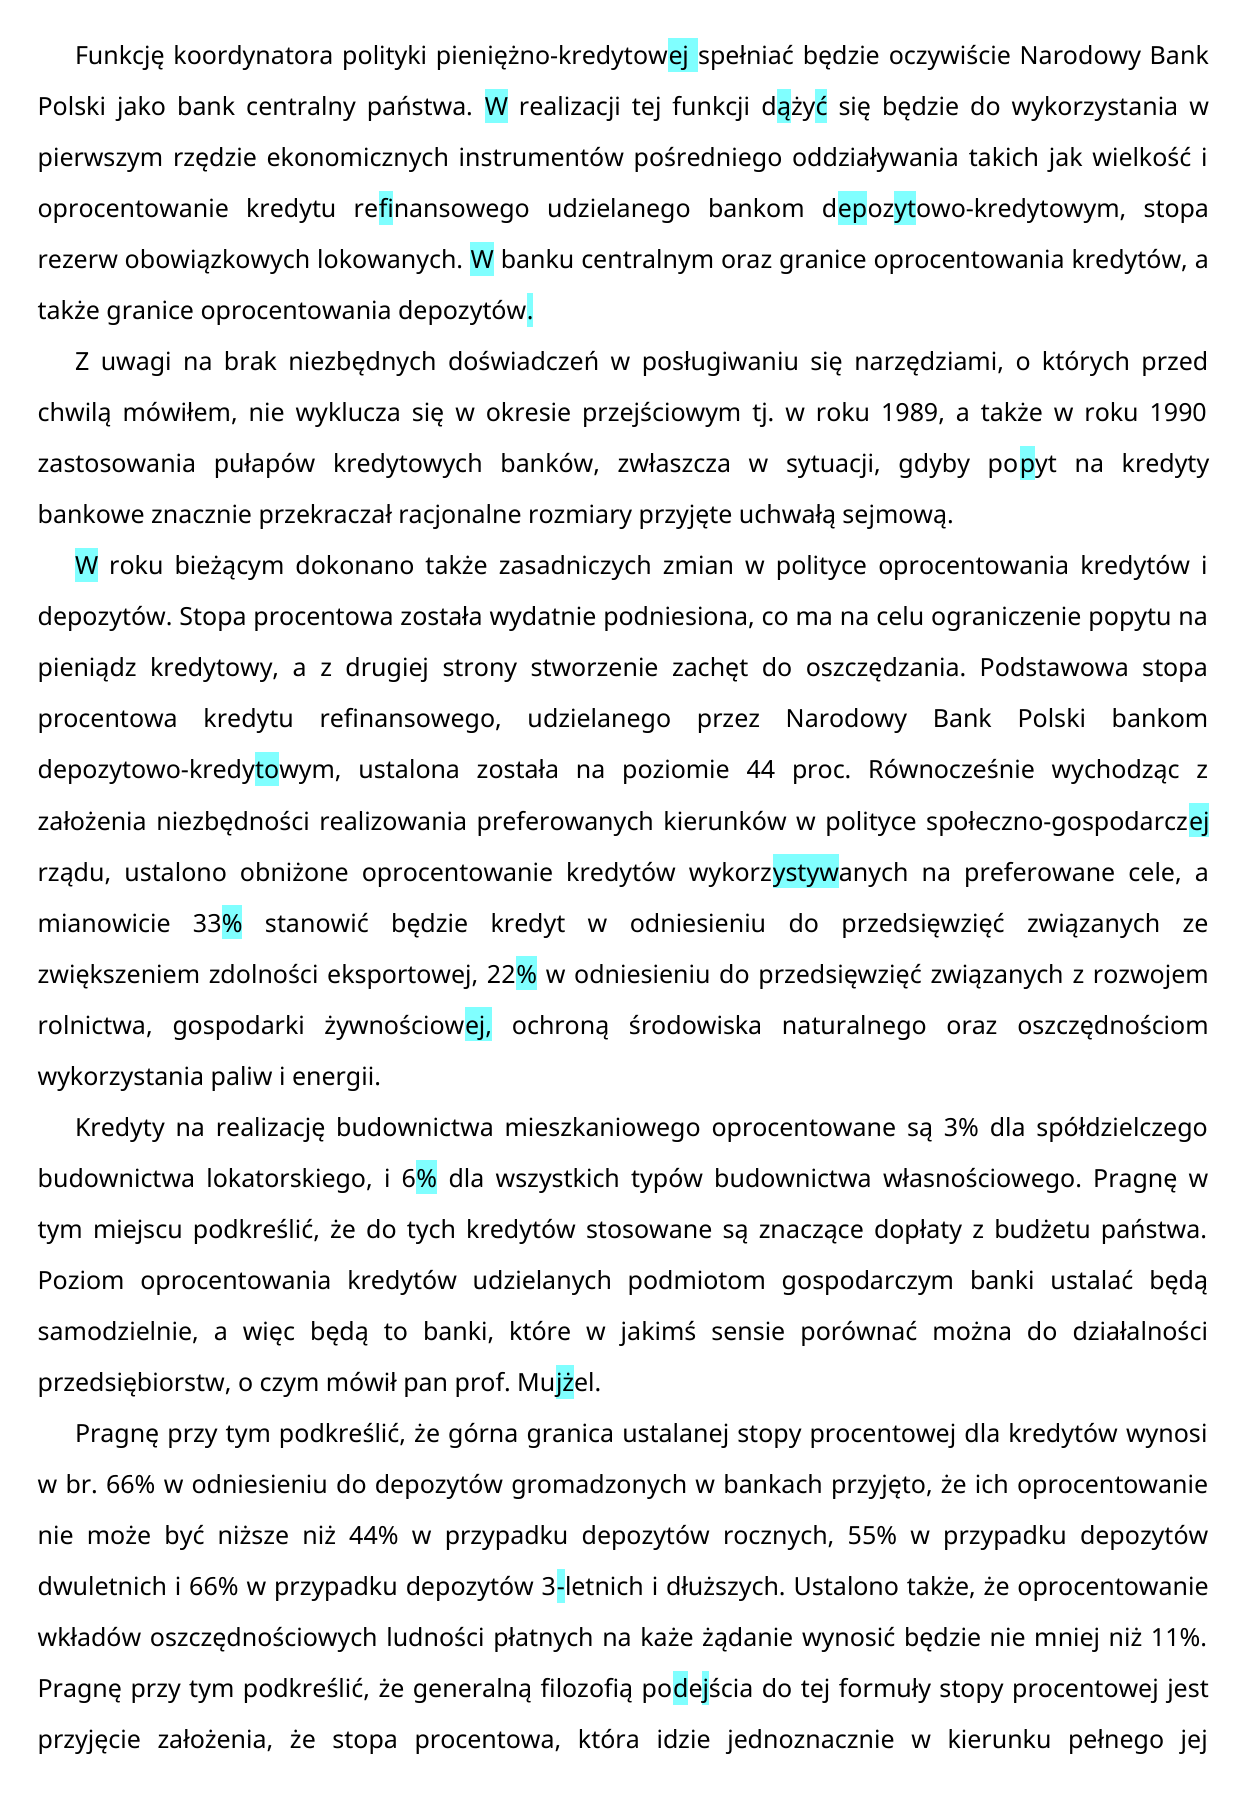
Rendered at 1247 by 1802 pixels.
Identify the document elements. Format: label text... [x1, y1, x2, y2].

text Pragnę przy tym podkreślić, że górna granica ustalanej stopy procentowej dla kredytów wynosi w br. 66% w odniesieniu do depozytów gromadzonych w bankach przyjęto, że ich oprocentowanie nie może być niższe niż 44% w przypadku depozytów rocznych, 55% w przypadku depozytów dwuletnich i 66% w przypadku depozytów 3-letnich i dłuższych. Ustalono także, że oprocentowanie wkładów oszczędnościowych ludności płatnych na każe żądanie wynosić będzie nie mniej niż 11%. Pragnę przy tym podkreślić, że generalną filozofią podejścia do tej formuły stopy procentowej jest przyjęcie założenia, że stopa procentowa, która idzie jednoznacznie w kierunku pełnego jej [37, 1416, 1209, 1756]
text Funkcję koordynatora polityki pieniężno-kredytowej spełniać będzie oczywiście Narodowy Bank Polski jako bank centralny państwa. W realizacji tej funkcji dążyć się będzie do wykorzystania w pierwszym rzędzie ekonomicznych instrumentów pośredniego oddziaływania takich jak wielkość i oprocentowanie kredytu refinansowego udzielanego bankom depozytowo-kredytowym, stopa rezerw obowiązkowych lokowanych. W banku centralnym oraz granice oprocentowania kredytów, a także granice oprocentowania depozytów. [37, 37, 1209, 327]
text W roku bieżącym dokonano także zasadniczych zmian w polityce oprocentowania kredytów i depozytów. Stopa procentowa została wydatnie podniesiona, co ma na celu ograniczenie popytu na pieniądz kredytowy, a z drugiej strony stworzenie zachęt do oszczędzania. Podstawowa stopa procentowa kredytu refinansowego, udzielanego przez Narodowy Bank Polski bankom depozytowo-kredytowym, ustalona została na poziomie 44 proc. Równocześnie wychodząc z założenia niezbędności realizowania preferowanych kierunków w polityce społeczno-gospodarczej rządu, ustalono obniżone oprocentowanie kredytów wykorzystywanych na preferowane cele, a mianowicie 33% stanowić będzie kredyt w odniesieniu do przedsięwzięć związanych ze zwiększeniem zdolności eksportowej, 22% w odniesieniu do przedsięwzięć związanych z rozwojem rolnictwa, gospodarki żywnościowej, ochroną środowiska naturalnego oraz oszczędnościom wykorzystania paliw i energii. [37, 548, 1209, 1092]
text Kredyty na realizację budownictwa mieszkaniowego oprocentowane są 3% dla spółdzielczego budownictwa lokatorskiego, i 6% dla wszystkich typów budownictwa własnościowego. Pragnę w tym miejscu podkreślić, że do tych kredytów stosowane są znaczące dopłaty z budżetu państwa. Poziom oprocentowania kredytów udzielanych podmiotom gospodarczym banki ustalać będą samodzielnie, a więc będą to banki, które w jakimś sensie porównać można do działalności przedsiębiorstw, o czym mówił pan prof. Mujżel. [37, 1109, 1209, 1399]
text Z uwagi na brak niezbędnych doświadczeń w posługiwaniu się narzędziami, o których przed chwilą mówiłem, nie wyklucza się w okresie przejściowym tj. w roku 1989, a także w roku 1990 zastosowania pułapów kredytowych banków, zwłaszcza w sytuacji, gdyby popyt na kredyty bankowe znacznie przekraczał racjonalne rozmiary przyjęte uchwałą sejmową. [37, 344, 1209, 531]
